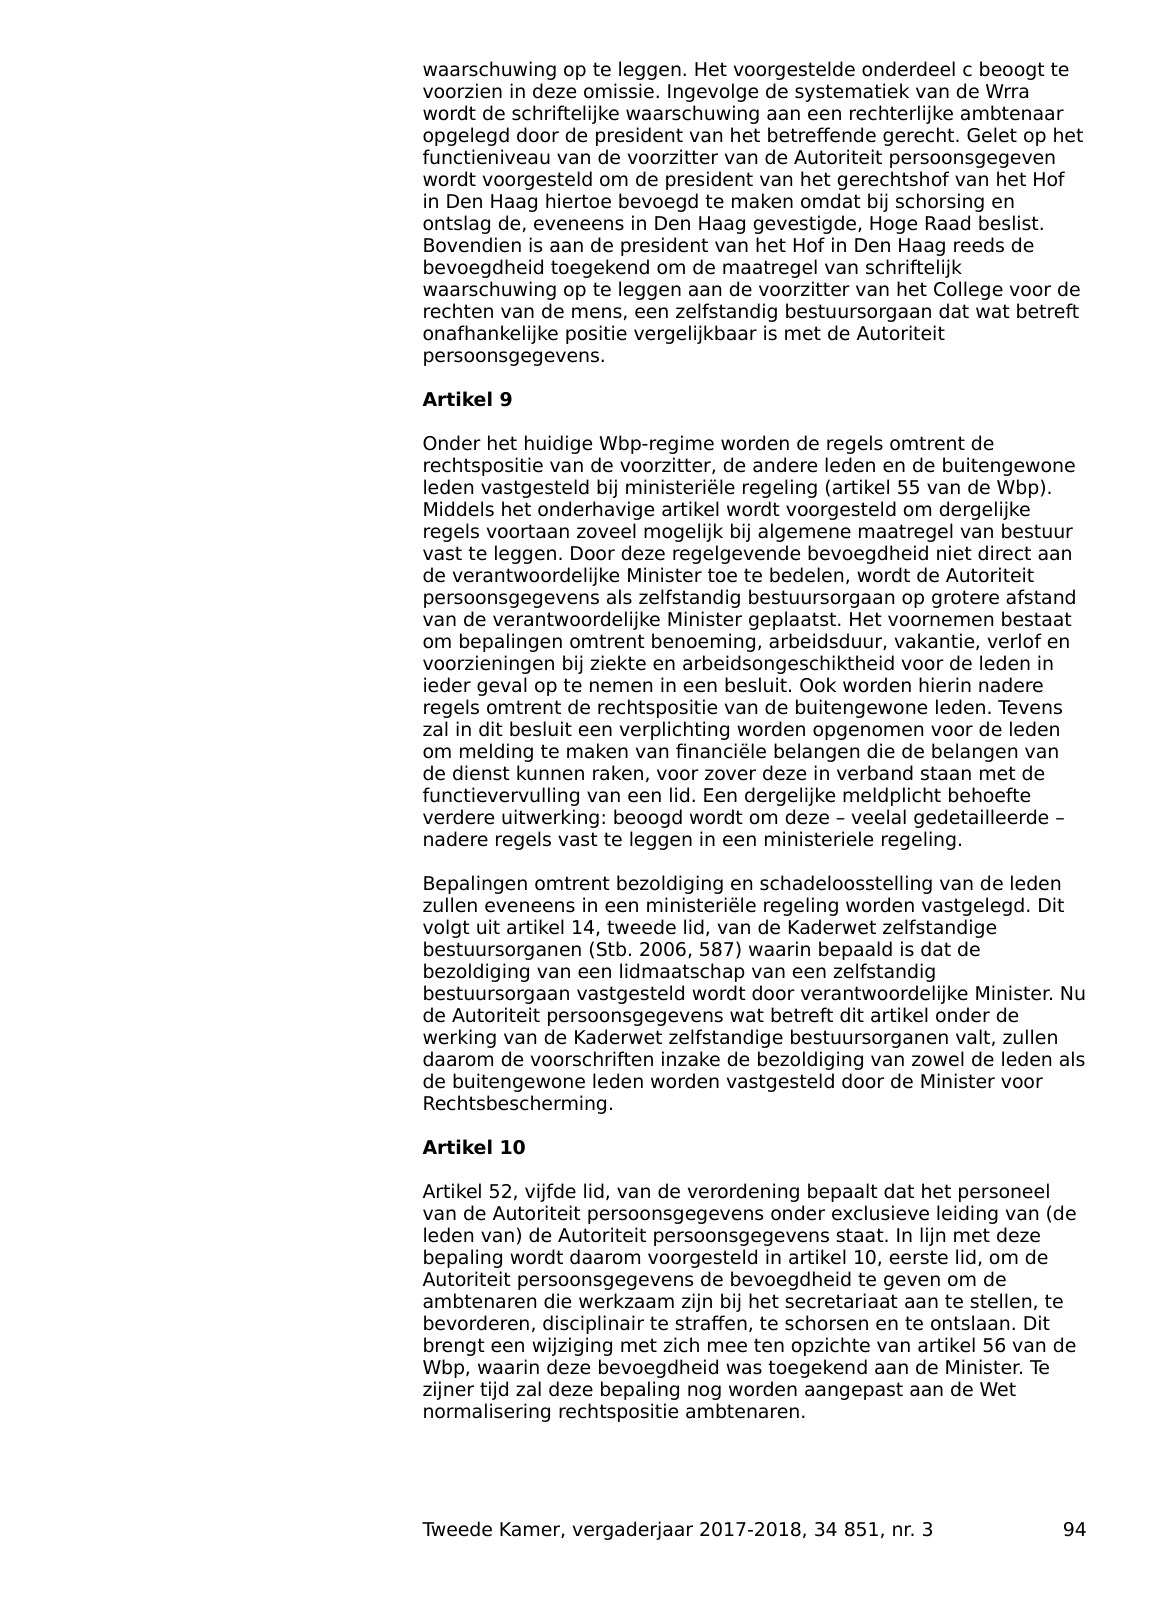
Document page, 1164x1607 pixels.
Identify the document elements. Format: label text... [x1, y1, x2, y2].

text Onder het huidige Wbp-regime worden de regels omtrent de rechtspositie van de voorzitter, de andere leden en de buitengewone leden vastgesteld bij ministeriële regeling (artikel 55 van de Wbp). Middels het onderhavige artikel wordt voorgesteld om dergelijke regels voortaan zoveel mogelijk bij algemene maatregel van bestuur vast te leggen. Door deze regelgevende bevoegdheid niet direct aan de verantwoordelijke Minister toe te bedelen, wordt de Autoriteit persoonsgegevens als zelfstandig bestuursorgaan op grotere afstand van de verantwoordelijke Minister geplaatst. Het voornemen bestaat om bepalingen omtrent benoeming, arbeidsduur, vakantie, verlof en voorzieningen bij ziekte en arbeidsongeschiktheid voor de leden in ieder geval op te nemen in een besluit. Ook worden hierin nadere regels omtrent de rechtspositie van de buitengewone leden. Tevens zal in dit besluit een verplichting worden opgenomen voor de leden om melding te maken van financiële belangen die de belangen van de dienst kunnen raken, voor zover deze in verband staan met de functievervulling van een lid. Een dergelijke meldplicht behoefte verdere uitwerking: beoogd wordt om deze – veelal gedetailleerde – nadere regels vast te leggen in een ministeriele regeling. [422, 433, 1087, 851]
text Bepalingen omtrent bezoldiging en schadeloosstelling van de leden zullen eveneens in een ministeriële regeling worden vastgelegd. Dit volgt uit artikel 14, tweede lid, van de Kaderwet zelfstandige bestuursorganen (Stb. 2006, 587) waarin bepaald is dat de bezoldiging van een lidmaatschap van een zelfstandig bestuursorgaan vastgesteld wordt door verantwoordelijke Minister. Nu de Autoriteit persoonsgegevens wat betreft dit artikel onder de werking van de Kaderwet zelfstandige bestuursorganen valt, zullen daarom de voorschriften inzake de bezoldiging van zowel de leden als de buitengewone leden worden vastgesteld door de Minister voor Rechtsbescherming. [422, 873, 1087, 1115]
text waarschuwing op te leggen. Het voorgestelde onderdeel c beoogt te voorzien in deze omissie. Ingevolge de systematiek van de Wrra wordt de schriftelijke waarschuwing aan een rechterlijke ambtenaar opgelegd door de president van het betreffende gerecht. Gelet op het functieniveau van de voorzitter van de Autoriteit persoonsgegeven wordt voorgesteld om de president van het gerechtshof van het Hof in Den Haag hiertoe bevoegd te maken omdat bij schorsing en ontslag de, eveneens in Den Haag gevestigde, Hoge Raad beslist. Bovendien is aan de president van het Hof in Den Haag reeds de bevoegdheid toegekend om de maatregel van schriftelijk waarschuwing op te leggen aan de voorzitter van het College voor de rechten van de mens, een zelfstandig bestuursorgaan dat wat betreft onafhankelijke positie vergelijkbaar is met de Autoriteit persoonsgegevens. [422, 59, 1087, 367]
subtitle Artikel 10 [422, 1137, 1087, 1159]
subtitle Artikel 9 [422, 389, 1087, 411]
text Artikel 52, vijfde lid, van de verordening bepaalt dat het personeel van de Autoriteit persoonsgegevens onder exclusieve leiding van (de leden van) de Autoriteit persoonsgegevens staat. In lijn met deze bepaling wordt daarom voorgesteld in artikel 10, eerste lid, om de Autoriteit persoonsgegevens de bevoegdheid te geven om de ambtenaren die werkzaam zijn bij het secretariaat aan te stellen, te bevorderen, disciplinair te straffen, te schorsen en te ontslaan. Dit brengt een wijziging met zich mee ten opzichte van artikel 56 van de Wbp, waarin deze bevoegdheid was toegekend aan de Minister. Te zijner tijd zal deze bepaling nog worden aangepast aan de Wet normalisering rechtspositie ambtenaren. [422, 1181, 1087, 1423]
